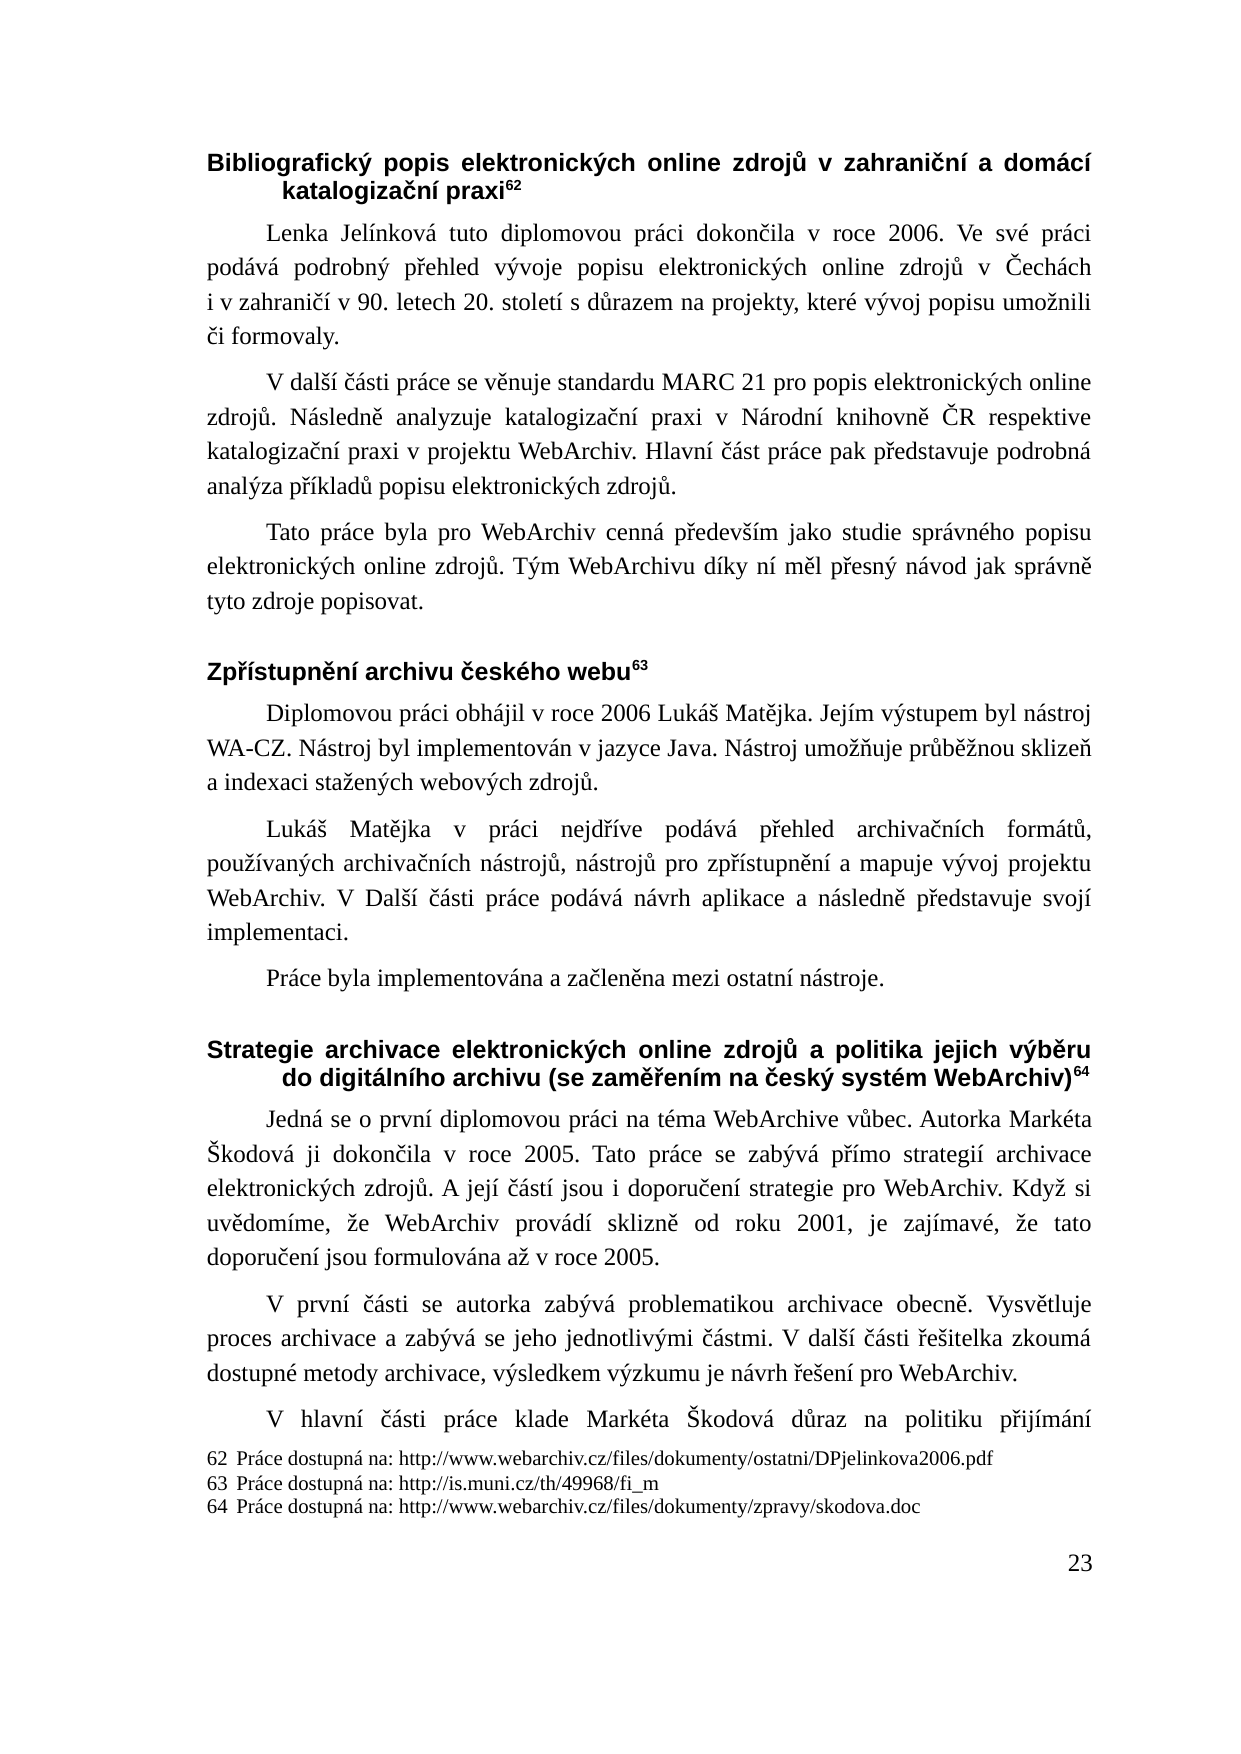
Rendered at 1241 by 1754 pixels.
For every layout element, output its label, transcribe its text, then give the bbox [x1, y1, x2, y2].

text Diplomovou práci obhájil v roce 2006 Lukáš Matějka. Jejím výstupem byl nástroj WA-CZ. Nástroj byl implementován v jazyce Java. Nástroj umožňuje průběžnou sklizeň a indexaci stažených webových zdrojů. [207, 698, 1093, 796]
text Práce byla implementována a začleněna mezi ostatní nástroje. [207, 963, 1093, 992]
subtitle Bibliografický popis elektronických online zdrojů v zahraniční a domácí katalogizační praxi [207, 148, 1093, 205]
text Lukáš Matějka v práci nejdříve podává přehled archivačních formátů, používaných archivačních nástrojů, nástrojů pro zpřístupnění a mapuje vývoj projektu WebArchiv. V Další části práce podává návrh aplikace a následně představuje svojí implementaci. [207, 814, 1093, 946]
text Práce dostupná na: http://www.webarchiv.cz/files/dokumenty/zpravy/skodova.doc [207, 1494, 1093, 1518]
text Práce dostupná na: http://is.muni.cz/th/49968/fi_m [207, 1470, 1093, 1494]
text Jedná se o první diplomovou práci na téma WebArchive vůbec. Autorka Markéta Škodová ji dokončila v roce 2005. Tato práce se zabývá přímo strategií archivace elektronických zdrojů. A její částí jsou i doporučení strategie pro WebArchiv. Když si uvědomíme, že WebArchiv provádí sklizně od roku 2001, je zajímavé, že tato doporučení jsou formulována až v roce 2005. [207, 1104, 1093, 1271]
text V první části se autorka zabývá problematikou archivace obecně. Vysvětluje proces archivace a zabývá se jeho jednotlivými částmi. V další části řešitelka zkoumá dostupné metody archivace, výsledkem výzkumu je návrh řešení pro WebArchiv. [207, 1289, 1093, 1386]
text Tato práce byla pro WebArchiv cenná především jako studie správného popisu elektronických online zdrojů. Tým WebArchivu díky ní měl přesný návod jak správně tyto zdroje popisovat. [207, 517, 1093, 615]
subtitle Zpřístupnění archivu českého webu [207, 657, 1093, 686]
text Lenka Jelínková tuto diplomovou práci dokončila v roce 2006. Ve své práci podává podrobný přehled vývoje popisu elektronických online zdrojů v Čechách i v zahraničí v 90. letech 20. století s důrazem na projekty, které vývoj popisu umožnili či formovaly. [207, 218, 1093, 350]
text Práce dostupná na: http://www.webarchiv.cz/files/dokumenty/ostatni/DPjelinkova2006.pdf [207, 1446, 1093, 1470]
text V další části práce se věnuje standardu MARC 21 pro popis elektronických online zdrojů. Následně analyzuje katalogizační praxi v Národní knihovně ČR respektive katalogizační praxi v projektu WebArchiv. Hlavní část práce pak představuje podrobná analýza příkladů popisu elektronických zdrojů. [207, 367, 1093, 499]
subtitle Strategie archivace elektronických online zdrojů a politika jejich výběru do digitálního archivu (se zaměřením na český systém WebArchiv) [207, 1034, 1093, 1092]
text V hlavní části práce klade Markéta Škodová důraz na politiku přijímání [207, 1404, 1093, 1433]
